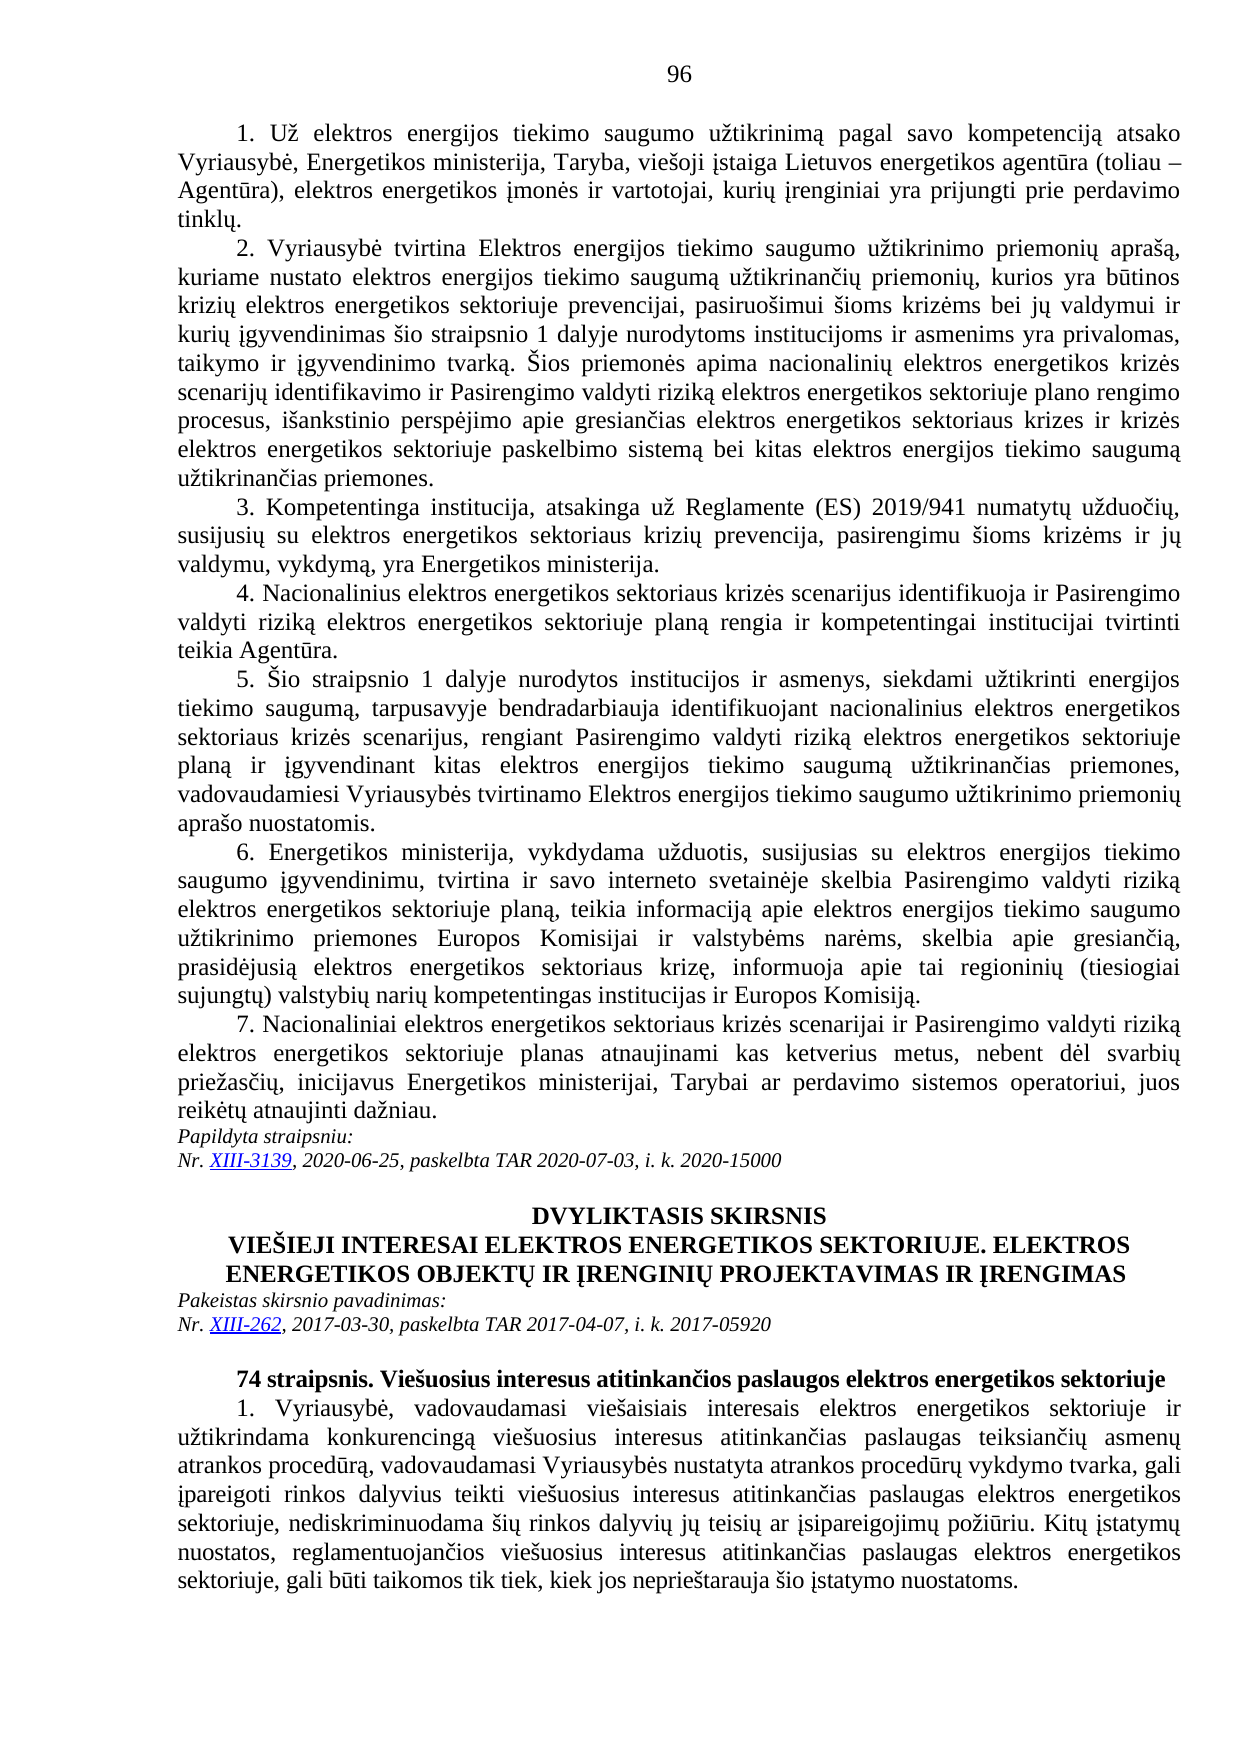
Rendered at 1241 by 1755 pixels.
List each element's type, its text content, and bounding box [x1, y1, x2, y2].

text Nr. XIII-262, 2017-03-30, paskelbta TAR 2017-04-07, i. k. 2017-05920 [177, 1312, 1181, 1336]
text Papildyta straipsniu: [177, 1124, 1181, 1148]
text 6. Energetikos ministerija, vykdydama užduotis, susijusias su elektros energijos tiekimo saugumo įgyvendinimu, tvirtina ir savo interneto svetainėje skelbia Pasirengimo valdyti riziką elektros energetikos sektoriuje planą, teikia informaciją apie elektros energijos tiekimo saugumo užtikrinimo priemones Europos Komisijai ir valstybėms narėms, skelbia apie gresiančią, prasidėjusią elektros energetikos sektoriaus krizę, informuoja apie tai regioninių (tiesiogiai sujungtų) valstybių narių kompetentingas institucijas ir Europos Komisiją. [177, 837, 1181, 1009]
text VIEŠIEJI INTERESAI ELEKTROS ENERGETIKOS SEKTORIUJE. ELEKTROS ENERGETIKOS OBJEKTŲ IR ĮRENGINIŲ PROJEKTAVIMAS IR ĮRENGIMAS [177, 1230, 1181, 1287]
text 74 straipsnis. Viešuosius interesus atitinkančios paslaugos elektros energetikos sektoriuje [236, 1364, 1181, 1393]
text Nr. XIII-3139, 2020-06-25, paskelbta TAR 2020-07-03, i. k. 2020-15000 [177, 1148, 1181, 1172]
text 3. Kompetentinga institucija, atsakinga už Reglamente (ES) 2019/941 numatytų užduočių, susijusių su elektros energetikos sektoriaus krizių prevencija, pasirengimu šioms krizėms ir jų valdymu, vykdymą, yra Energetikos ministerija. [177, 492, 1181, 578]
text 1. Už elektros energijos tiekimo saugumo užtikrinimą pagal savo kompetenciją atsako Vyriausybė, Energetikos ministerija, Taryba, viešoji įstaiga Lietuvos energetikos agentūra (toliau – Agentūra), elektros energetikos įmonės ir vartotojai, kurių įrenginiai yra prijungti prie perdavimo tinklų. [177, 118, 1181, 233]
text 5. Šio straipsnio 1 dalyje nurodytos institucijos ir asmenys, siekdami užtikrinti energijos tiekimo saugumą, tarpusavyje bendradarbiauja identifikuojant nacionalinius elektros energetikos sektoriaus krizės scenarijus, rengiant Pasirengimo valdyti riziką elektros energetikos sektoriuje planą ir įgyvendinant kitas elektros energijos tiekimo saugumą užtikrinančias priemones, vadovaudamiesi Vyriausybės tvirtinamo Elektros energijos tiekimo saugumo užtikrinimo priemonių aprašo nuostatomis. [177, 664, 1181, 837]
text 7. Nacionaliniai elektros energetikos sektoriaus krizės scenarijai ir Pasirengimo valdyti riziką elektros energetikos sektoriuje planas atnaujinami kas ketverius metus, nebent dėl svarbių priežasčių, inicijavus Energetikos ministerijai, Tarybai ar perdavimo sistemos operatoriui, juos reikėtų atnaujinti dažniau. [177, 1009, 1181, 1124]
text Pakeistas skirsnio pavadinimas: [177, 1287, 1181, 1312]
text 1. Vyriausybė, vadovaudamasi viešaisiais interesais elektros energetikos sektoriuje ir užtikrindama konkurencingą viešuosius interesus atitinkančias paslaugas teiksiančių asmenų atrankos procedūrą, vadovaudamasi Vyriausybės nustatyta atrankos procedūrų vykdymo tvarka, gali įpareigoti rinkos dalyvius teikti viešuosius interesus atitinkančias paslaugas elektros energetikos sektoriuje, nediskriminuodama šių rinkos dalyvių jų teisių ar įsipareigojimų požiūriu. Kitų įstatymų nuostatos, reglamentuojančios viešuosius interesus atitinkančias paslaugas elektros energetikos sektoriuje, gali būti taikomos tik tiek, kiek jos neprieštarauja šio įstatymo nuostatoms. [177, 1393, 1181, 1594]
text 2. Vyriausybė tvirtina Elektros energijos tiekimo saugumo užtikrinimo priemonių aprašą, kuriame nustato elektros energijos tiekimo saugumą užtikrinančių priemonių, kurios yra būtinos krizių elektros energetikos sektoriuje prevencijai, pasiruošimui šioms krizėms bei jų valdymui ir kurių įgyvendinimas šio straipsnio 1 dalyje nurodytoms institucijoms ir asmenims yra privalomas, taikymo ir įgyvendinimo tvarką. Šios priemonės apima nacionalinių elektros energetikos krizės scenarijų identifikavimo ir Pasirengimo valdyti riziką elektros energetikos sektoriuje plano rengimo procesus, išankstinio perspėjimo apie gresiančias elektros energetikos sektoriaus krizes ir krizės elektros energetikos sektoriuje paskelbimo sistemą bei kitas elektros energijos tiekimo saugumą užtikrinančias priemones. [177, 233, 1181, 492]
text 4. Nacionalinius elektros energetikos sektoriaus krizės scenarijus identifikuoja ir Pasirengimo valdyti riziką elektros energetikos sektoriuje planą rengia ir kompetentingai institucijai tvirtinti teikia Agentūra. [177, 578, 1181, 664]
text DVYLIKTASIS SKIRSNIS [177, 1201, 1181, 1230]
